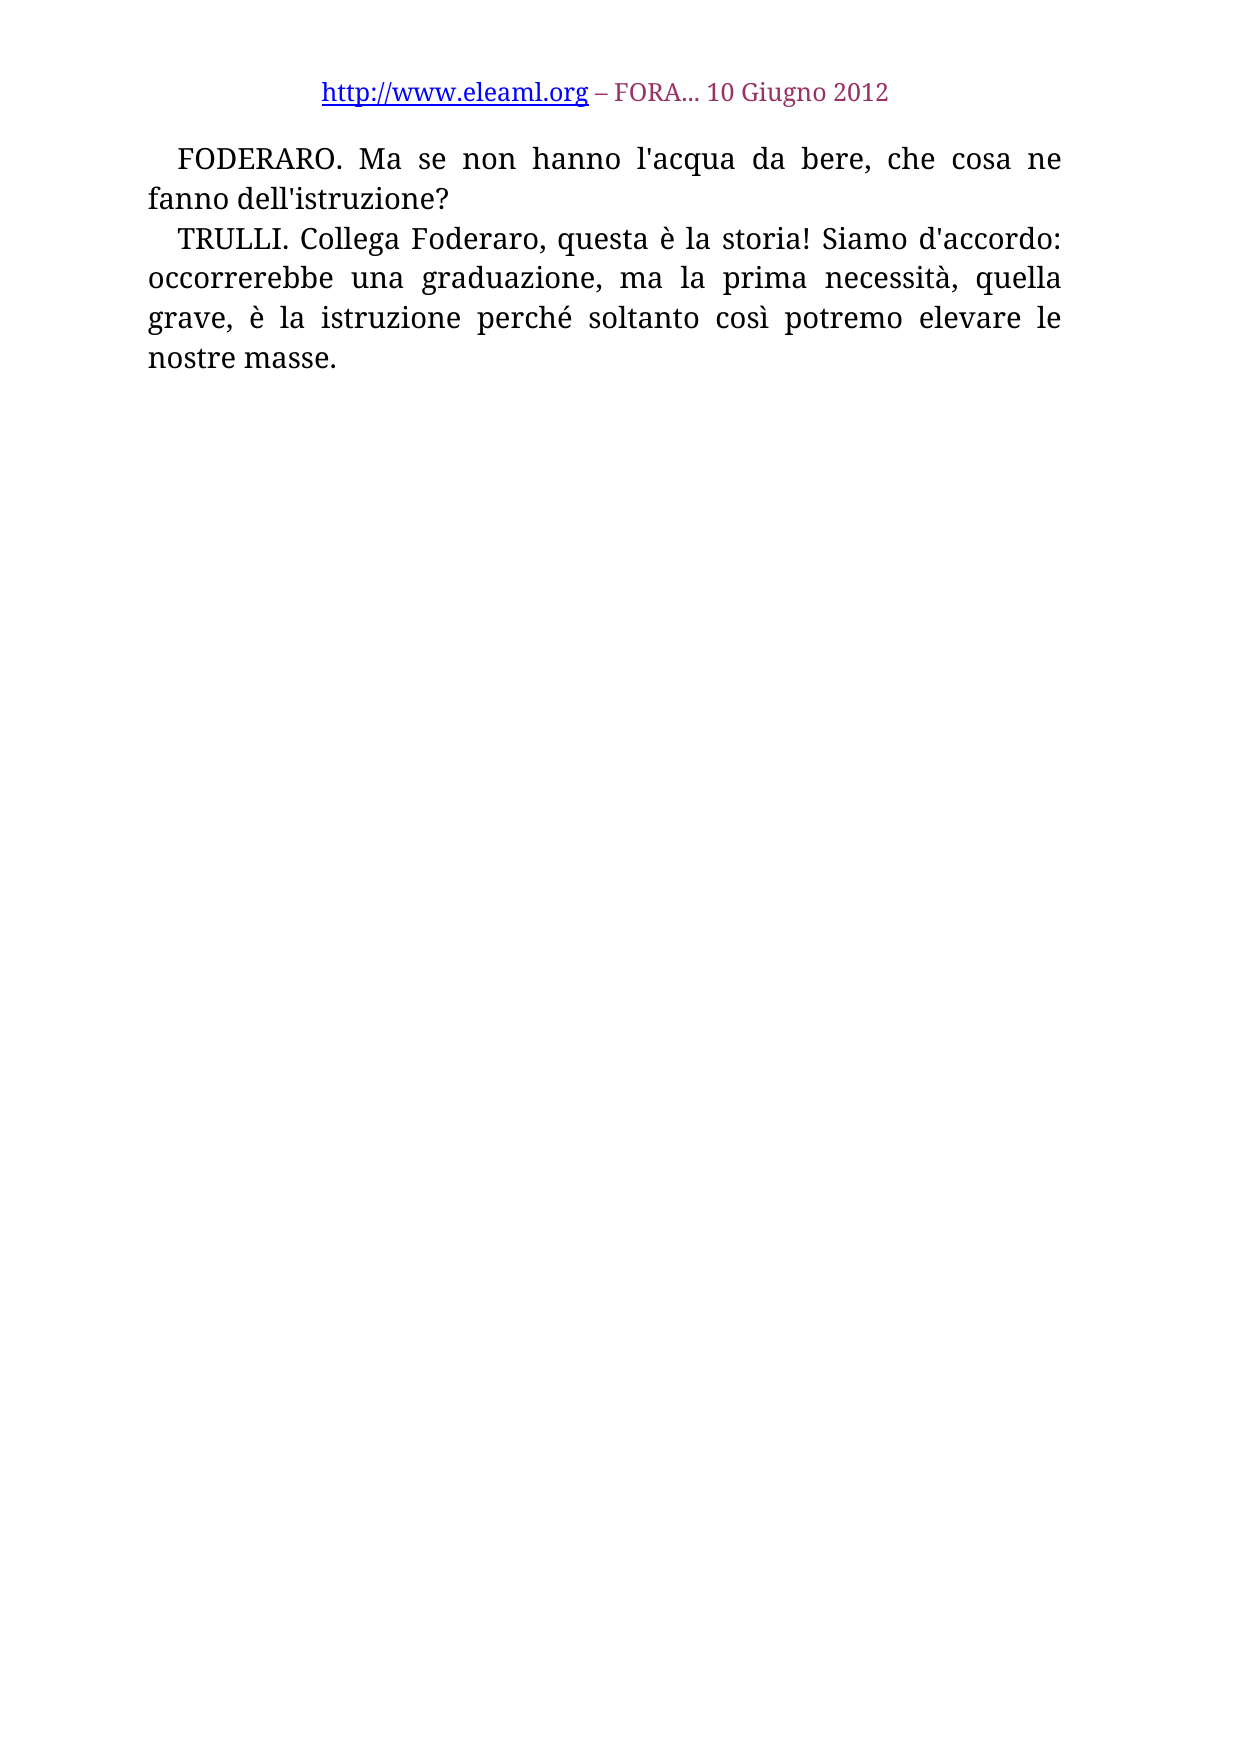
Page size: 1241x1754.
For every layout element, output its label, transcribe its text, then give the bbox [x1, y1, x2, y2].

text TRULLI. Collega Foderaro, questa è la storia! Siamo d'accordo: occorrerebbe una graduazione, ma la prima necessità, quella grave, è la istruzione perché soltanto così potremo elevare le nostre masse. [148, 218, 1063, 377]
text FODERARO. Ma se non hanno l'acqua da bere, che cosa ne fanno dell'istruzione? [148, 138, 1063, 218]
